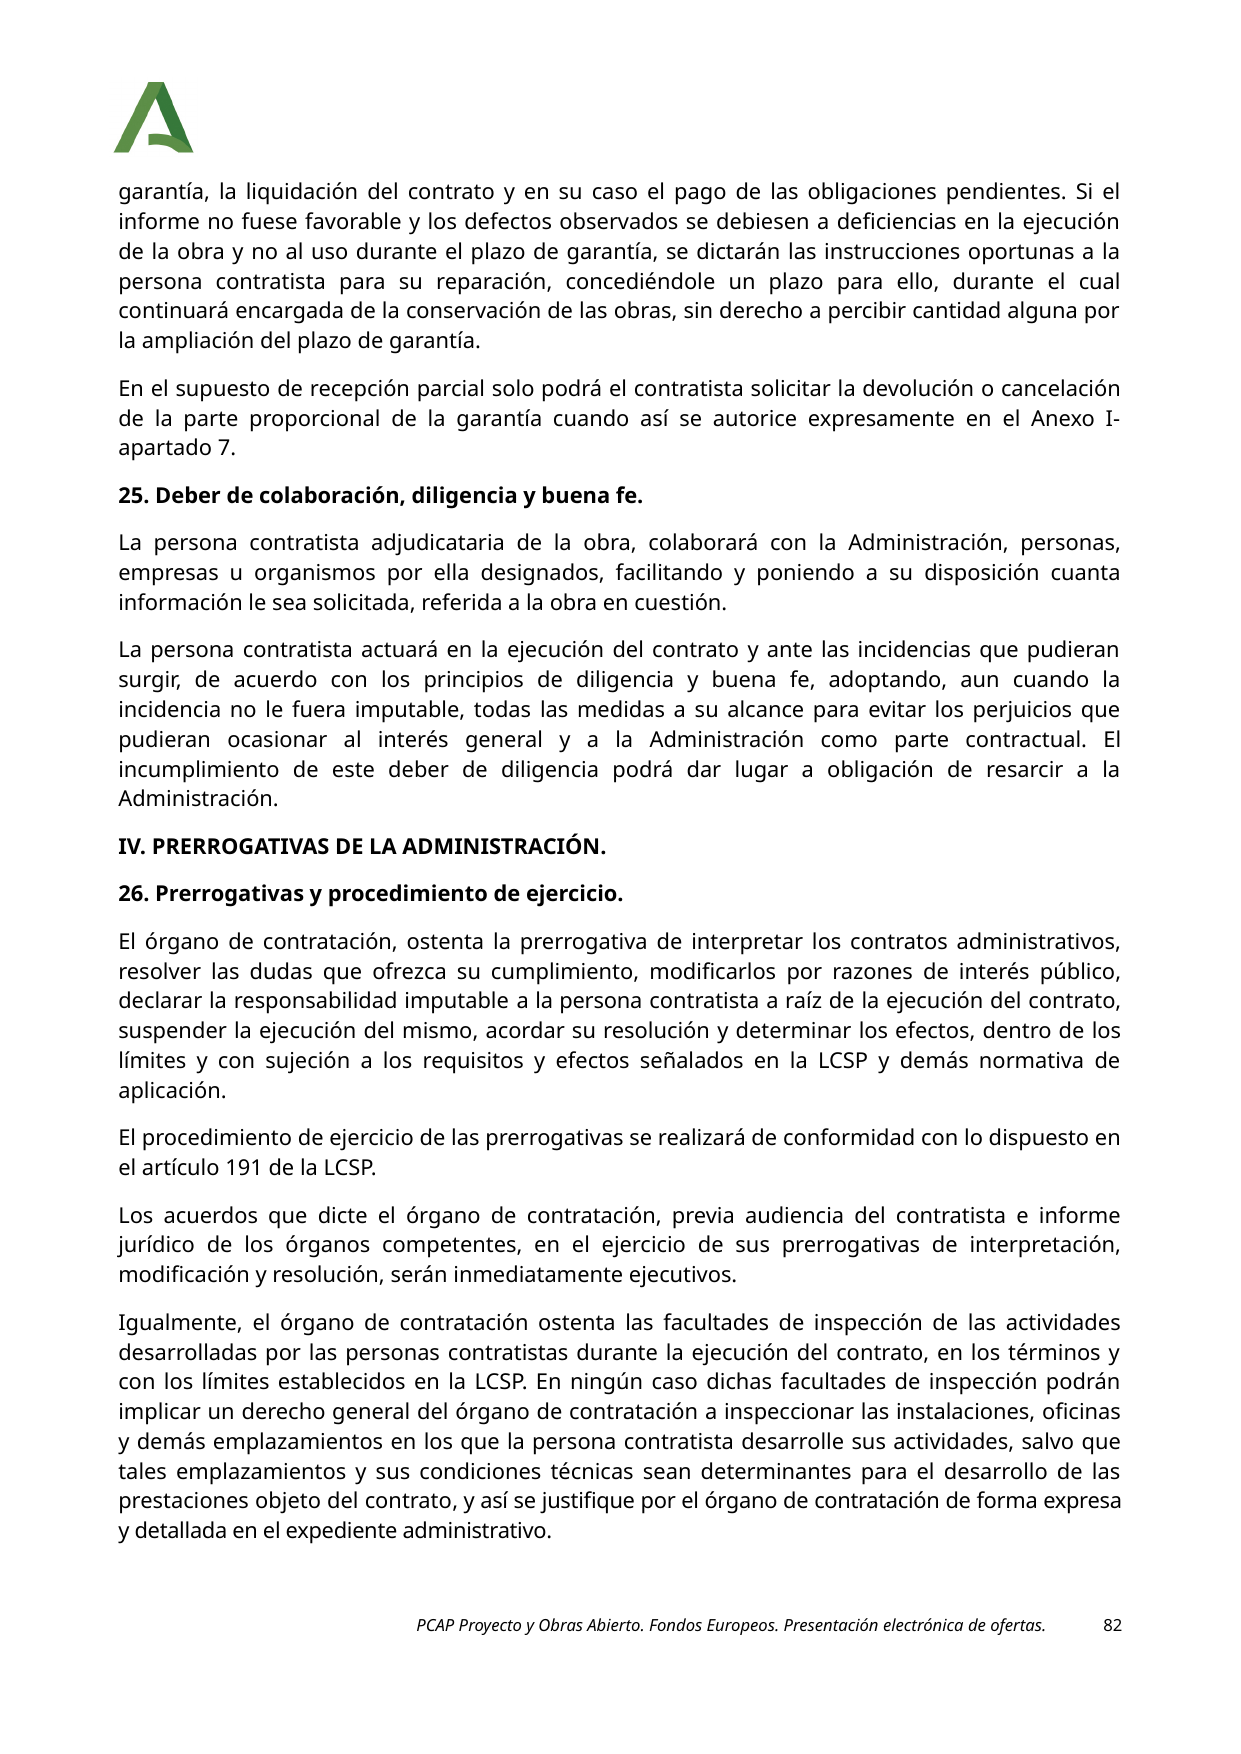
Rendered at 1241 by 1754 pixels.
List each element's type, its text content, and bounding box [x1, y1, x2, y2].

text La persona contratista actuará en la ejecución del contrato y ante las incidencias que pudieran surgir, de acuerdo con los principios de diligencia y buena fe, adoptando, aun cuando la incidencia no le fuera imputable, todas las medidas a su alcance para evitar los perjuicios que pudieran ocasionar al interés general y a la Administración como parte contractual. El incumplimiento de este deber de diligencia podrá dar lugar a obligación de resarcir a la Administración. [118, 634, 1122, 813]
text Igualmente, el órgano de contratación ostenta las facultades de inspección de las actividades desarrolladas por las personas contratistas durante la ejecución del contrato, en los términos y con los límites establecidos en la LCSP. En ningún caso dichas facultades de inspección podrán implicar un derecho general del órgano de contratación a inspeccionar las instalaciones, oficinas y demás emplazamientos en los que la persona contratista desarrolle sus actividades, salvo que tales emplazamientos y sus condiciones técnicas sean determinantes para el desarrollo de las prestaciones objeto del contrato, y así se justifique por el órgano de contratación de forma expresa y detallada en el expediente administrativo. [118, 1307, 1122, 1545]
subtitle 25. Deber de colaboración, diligencia y buena fe. [118, 480, 1122, 510]
text Los acuerdos que dicte el órgano de contratación, previa audiencia del contratista e informe jurídico de los órganos competentes, en el ejercicio de sus prerrogativas de interpretación, modificación y resolución, serán inmediatamente ejecutivos. [118, 1200, 1122, 1289]
text garantía, la liquidación del contrato y en su caso el pago de las obligaciones pendientes. Si el informe no fuese favorable y los defectos observados se debiesen a deficiencias en la ejecución de la obra y no al uso durante el plazo de garantía, se dictarán las instrucciones oportunas a la persona contratista para su reparación, concediéndole un plazo para ello, durante el cual continuará encargada de la conservación de las obras, sin derecho a percibir cantidad alguna por la ampliación del plazo de garantía. [118, 176, 1122, 355]
subtitle IV. PRERROGATIVAS DE LA ADMINISTRACIÓN. [118, 831, 1122, 861]
picture [109, 77, 198, 157]
text El procedimiento de ejercicio de las prerrogativas se realizará de conformidad con lo dispuesto en el artículo 191 de la LCSP. [118, 1122, 1122, 1182]
text El órgano de contratación, ostenta la prerrogativa de interpretar los contratos administrativos, resolver las dudas que ofrezca su cumplimiento, modificarlos por razones de interés público, declarar la responsabilidad imputable a la persona contratista a raíz de la ejecución del contrato, suspender la ejecución del mismo, acordar su resolución y determinar los efectos, dentro de los límites y con sujeción a los requisitos y efectos señalados en la LCSP y demás normativa de aplicación. [118, 926, 1122, 1105]
subtitle 26. Prerrogativas y procedimiento de ejercicio. [118, 878, 1122, 908]
text En el supuesto de recepción parcial solo podrá el contratista solicitar la devolución o cancelación de la parte proporcional de la garantía cuando así se autorice expresamente en el Anexo I-apartado 7. [118, 373, 1122, 462]
text La persona contratista adjudicataria de la obra, colaborará con la Administración, personas, empresas u organismos por ella designados, facilitando y poniendo a su disposición cuanta información le sea solicitada, referida a la obra en cuestión. [118, 527, 1122, 617]
